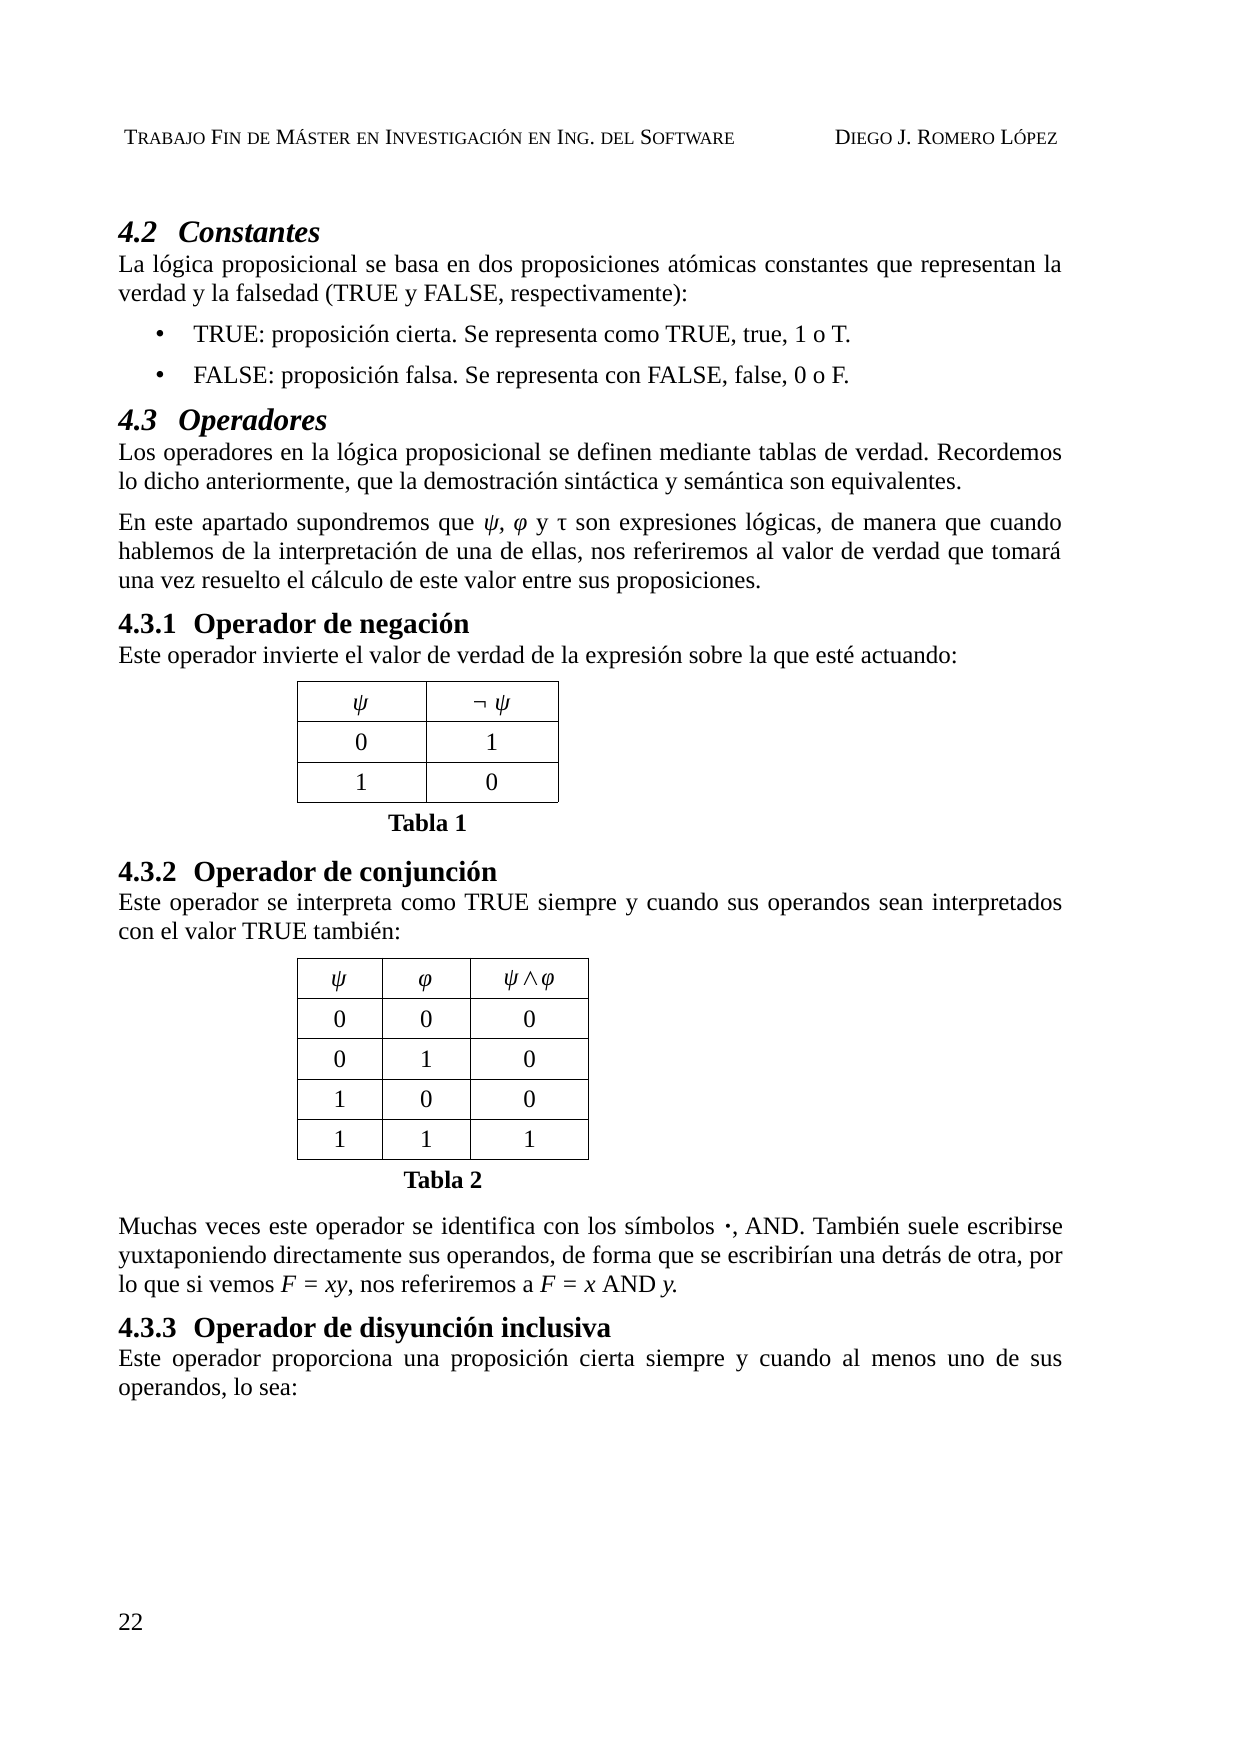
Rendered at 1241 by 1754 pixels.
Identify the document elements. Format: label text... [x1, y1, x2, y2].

table_cell Tabla 1 [297, 803, 558, 842]
subtitle Operador de conjunción [118, 854, 1063, 887]
list TRUE: proposición cierta. Se representa como TRUE, true, 1 o T. [156, 319, 1063, 348]
text Este operador invierte el valor de verdad de la expresión sobre la que esté actuando: [118, 640, 1063, 668]
table_cell 0 [471, 1080, 588, 1119]
table_cell 1 [298, 1080, 382, 1119]
table_header φ [383, 959, 470, 998]
table_cell 0 [471, 1039, 588, 1078]
table_cell 0 [383, 999, 470, 1038]
table_cell 1 [471, 1120, 588, 1159]
table_header ψ [298, 682, 426, 721]
text La lógica proposicional se basa en dos proposiciones atómicas constantes que representan la verdad y la falsedad (TRUE y FALSE, respectivamente): [118, 249, 1063, 306]
table_cell 0 [383, 1080, 470, 1119]
text Muchas veces este operador se identifica con los símbolos ·, AND. También suele escribirse yuxtaponiendo directamente sus operandos, de forma que se escribirían una detrás de otra, por lo que si vemos F = xy, nos referiremos a F = x AND y. [118, 1211, 1063, 1297]
text Este operador se interpreta como TRUE siempre y cuando sus operandos sean interpretados con el valor TRUE también: [118, 887, 1063, 945]
subtitle Constantes [118, 213, 1063, 249]
text Los operadores en la lógica proposicional se definen mediante tablas de verdad. Recordemos lo dicho anteriormente, que la demostración sintáctica y semántica son equivalentes. [118, 437, 1063, 495]
table_cell 0 [471, 999, 588, 1038]
table_cell 1 [298, 763, 426, 802]
subtitle Operadores [118, 401, 1063, 437]
table_cell 0 [427, 763, 558, 802]
table_cell Tabla 2 [297, 1160, 588, 1199]
table_cell 0 [298, 999, 382, 1038]
table_cell 1 [298, 1120, 382, 1159]
table_cell 1 [383, 1039, 470, 1078]
table_cell 1 [383, 1120, 470, 1159]
text En este apartado supondremos que ψ, φ y τ son expresiones lógicas, de manera que cuando hablemos de la interpretación de una de ellas, nos referiremos al valor de verdad que tomará una vez resuelto el cálculo de este valor entre sus proposiciones. [118, 507, 1063, 594]
table_cell 0 [298, 1039, 382, 1078]
list FALSE: proposición falsa. Se representa con FALSE, false, 0 o F. [156, 360, 1063, 389]
table_header [471, 959, 588, 998]
text Este operador proporciona una proposición cierta siempre y cuando al menos uno de sus operandos, lo sea: [118, 1343, 1063, 1401]
table_header ψ [298, 959, 382, 998]
subtitle Operador de disyunción inclusiva [118, 1310, 1063, 1343]
table_cell 0 [298, 722, 426, 762]
subtitle Operador de negación [118, 606, 1063, 640]
table_cell 1 [427, 722, 558, 762]
table_header ¬ ψ [427, 682, 558, 721]
